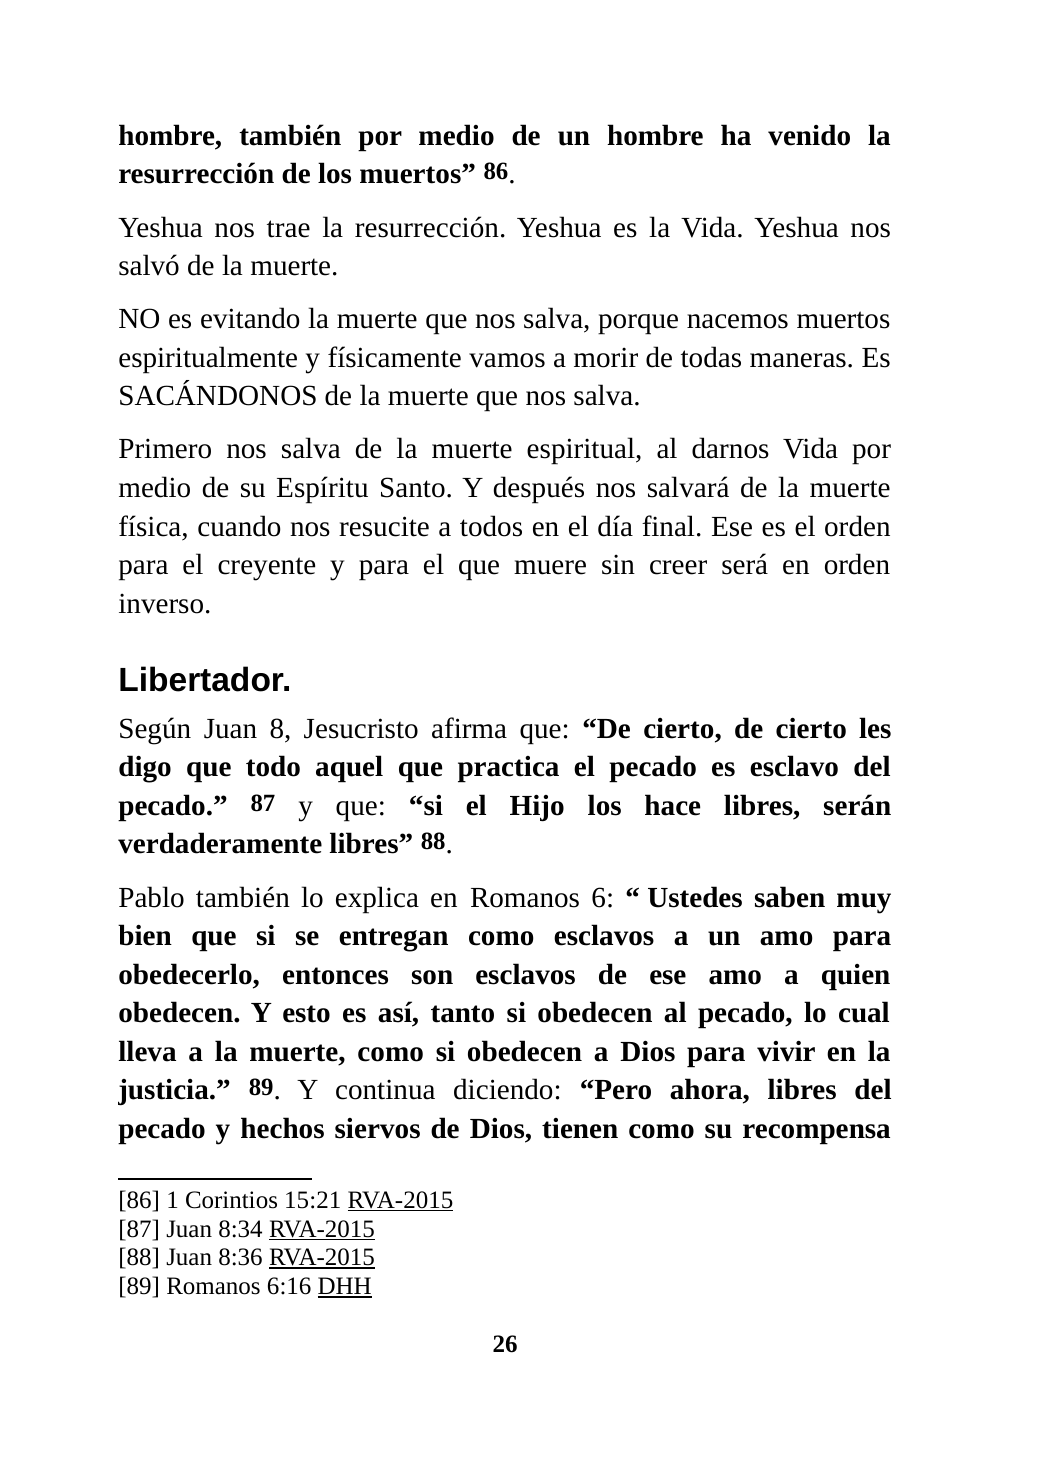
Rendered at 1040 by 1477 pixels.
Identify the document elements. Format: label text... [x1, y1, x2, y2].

text Juan 8:36 RVA-2015 [118, 1242, 892, 1271]
text Juan 8:34 RVA-2015 [118, 1214, 892, 1242]
text Primero nos salva de la muerte espiritual, al darnos Vida por medio de su Espíritu Santo. Y después nos salvará de la muerte física, cuando nos resucite a todos en el día final. Ese es el orden para el creyente y para el que muere sin creer será en orden inverso. [118, 432, 892, 619]
text Romanos 6:16 DHH [118, 1271, 892, 1300]
text Yeshua nos trae la resurrección. Yeshua es la Vida. Yeshua nos salvó de la muerte. [118, 210, 892, 282]
text 1 Corintios 15:21 RVA-2015 [118, 1185, 892, 1214]
subtitle Libertador. [118, 660, 892, 698]
text hombre, también por medio de un hombre ha venido la resurrección de los muertos” . [118, 118, 892, 190]
text Según Juan 8, Jesucristo afirma que: “De cierto, de cierto les digo que todo aquel que practica el pecado es esclavo del pecado.” y que: “si el Hijo los hace libres, serán verdaderamente libres” . [118, 711, 892, 860]
text Pablo también lo explica en Romanos 6: “ Ustedes saben muy bien que si se entregan como esclavos a un amo para obedecerlo, entonces son esclavos de ese amo a quien obedecen. Y esto es así, tanto si obedecen al pecado, lo cual lleva a la muerte, como si obedecen a Dios para vivir en la justicia.” . Y continua diciendo: “Pero ahora, libres del pecado y hechos siervos de Dios, tienen como su recompensa [118, 880, 892, 1144]
text NO es evitando la muerte que nos salva, porque nacemos muertos espiritualmente y físicamente vamos a morir de todas maneras. Es SACÁNDONOS de la muerte que nos salva. [118, 301, 892, 412]
